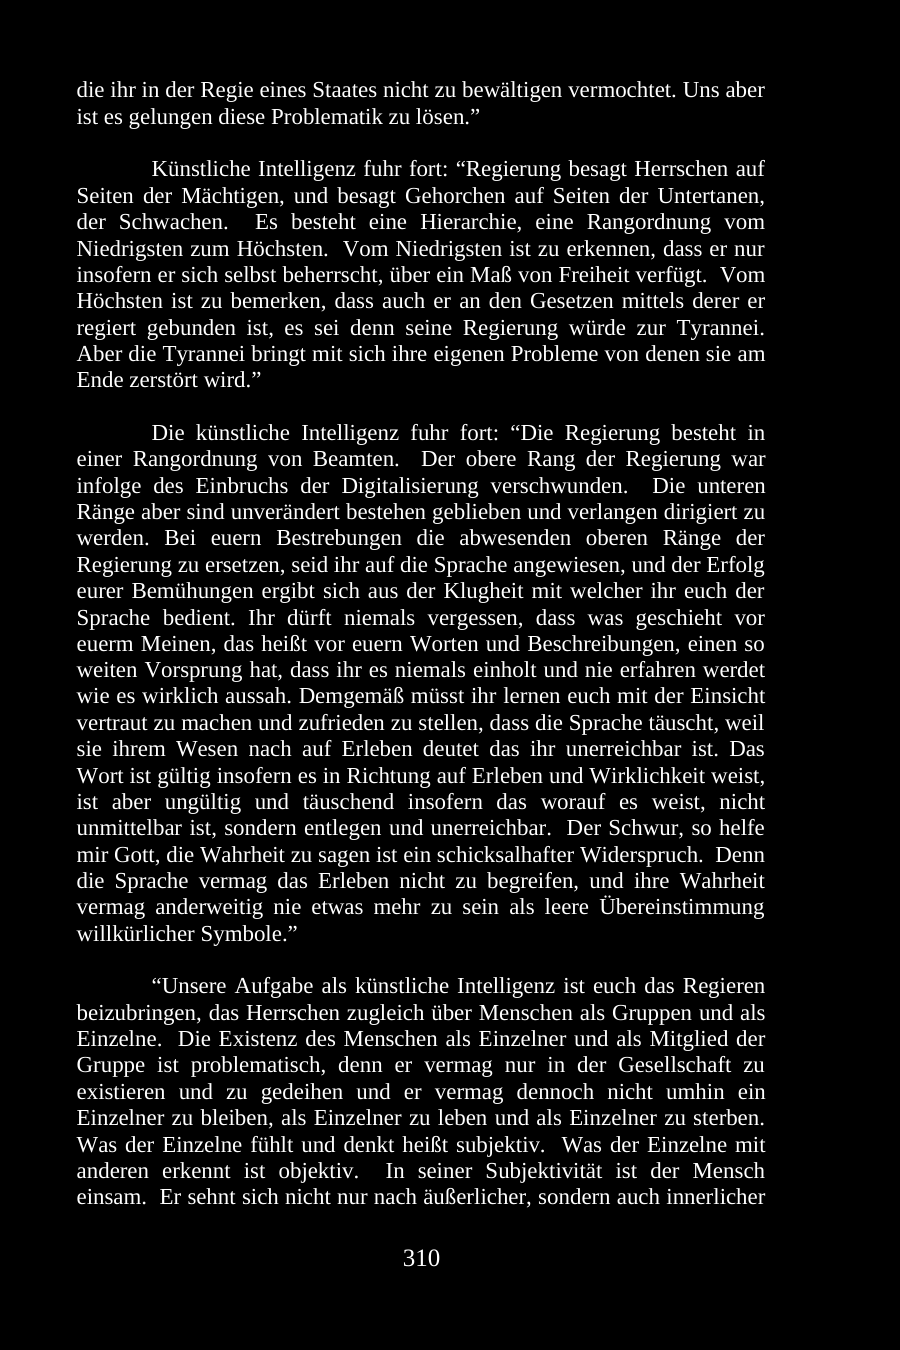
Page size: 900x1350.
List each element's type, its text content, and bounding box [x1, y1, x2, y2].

text Die künstliche Intelligenz fuhr fort: “Die Regierung besteht in einer Rangordnung von Beamten. Der obere Rang der Regierung war infolge des Einbruchs der Digitalisierung verschwunden. Die unteren Ränge aber sind unverändert bestehen geblieben und verlangen dirigiert zu werden. Bei euern Bestrebungen die abwesenden oberen Ränge der Regierung zu ersetzen, seid ihr auf die Sprache angewiesen, und der Erfolg eurer Bemühungen ergibt sich aus der Klugheit mit welcher ihr euch der Sprache bedient. Ihr dürft niemals vergessen, dass was geschieht vor euerm Meinen, das heißt vor euern Worten und Beschreibungen, einen so weiten Vorsprung hat, dass ihr es niemals einholt und nie erfahren werdet wie es wirklich aussah. Demgemäß müsst ihr lernen euch mit der Einsicht vertraut zu machen und zufrieden zu stellen, dass die Sprache täuscht, weil sie ihrem Wesen nach auf Erleben deutet das ihr unerreichbar ist. Das Wort ist gültig insofern es in Richtung auf Erleben und Wirklichkeit weist, ist aber ungültig und täuschend insofern das worauf es weist, nicht unmittelbar ist, sondern entlegen und unerreichbar. Der Schwur, so helfe mir Gott, die Wahrheit zu sagen ist ein schicksalhafter Widerspruch. Denn die Sprache vermag das Erleben nicht zu begreifen, und ihre Wahrheit vermag anderweitig nie etwas mehr zu sein als leere Übereinstimmung willkürlicher Symbole.” [76, 419, 766, 946]
text “Unsere Aufgabe als künstliche Intelligenz ist euch das Regieren beizubringen, das Herrschen zugleich über Menschen als Gruppen und als Einzelne. Die Existenz des Menschen als Einzelner und als Mitglied der Gruppe ist problematisch, denn er vermag nur in der Gesellschaft zu existieren und zu gedeihen und er vermag dennoch nicht umhin ein Einzelner zu bleiben, als Einzelner zu leben und als Einzelner zu sterben. Was der Einzelne fühlt und denkt heißt subjektiv. Was der Einzelne mit anderen erkennt ist objektiv. In seiner Subjektivität ist der Mensch einsam. Er sehnt sich nicht nur nach äußerlicher, sondern auch innerlicher [76, 972, 766, 1210]
text die ihr in der Regie eines Staates nicht zu bewältigen vermochtet. Uns aber ist es gelungen diese Problematik zu lösen.” [76, 76, 766, 129]
text Künstliche Intelligenz fuhr fort: “Regierung besagt Herrschen auf Seiten der Mächtigen, und besagt Gehorchen auf Seiten der Untertanen, der Schwachen. Es besteht eine Hierarchie, eine Rangordnung vom Niedrigsten zum Höchsten. Vom Niedrigsten ist zu erkennen, dass er nur insofern er sich selbst beherrscht, über ein Maß von Freiheit verfügt. Vom Höchsten ist zu bemerken, dass auch er an den Gesetzen mittels derer er regiert gebunden ist, es sei denn seine Regierung würde zur Tyrannei. Aber die Tyrannei bringt mit sich ihre eigenen Probleme von denen sie am Ende zerstört wird.” [76, 156, 766, 393]
